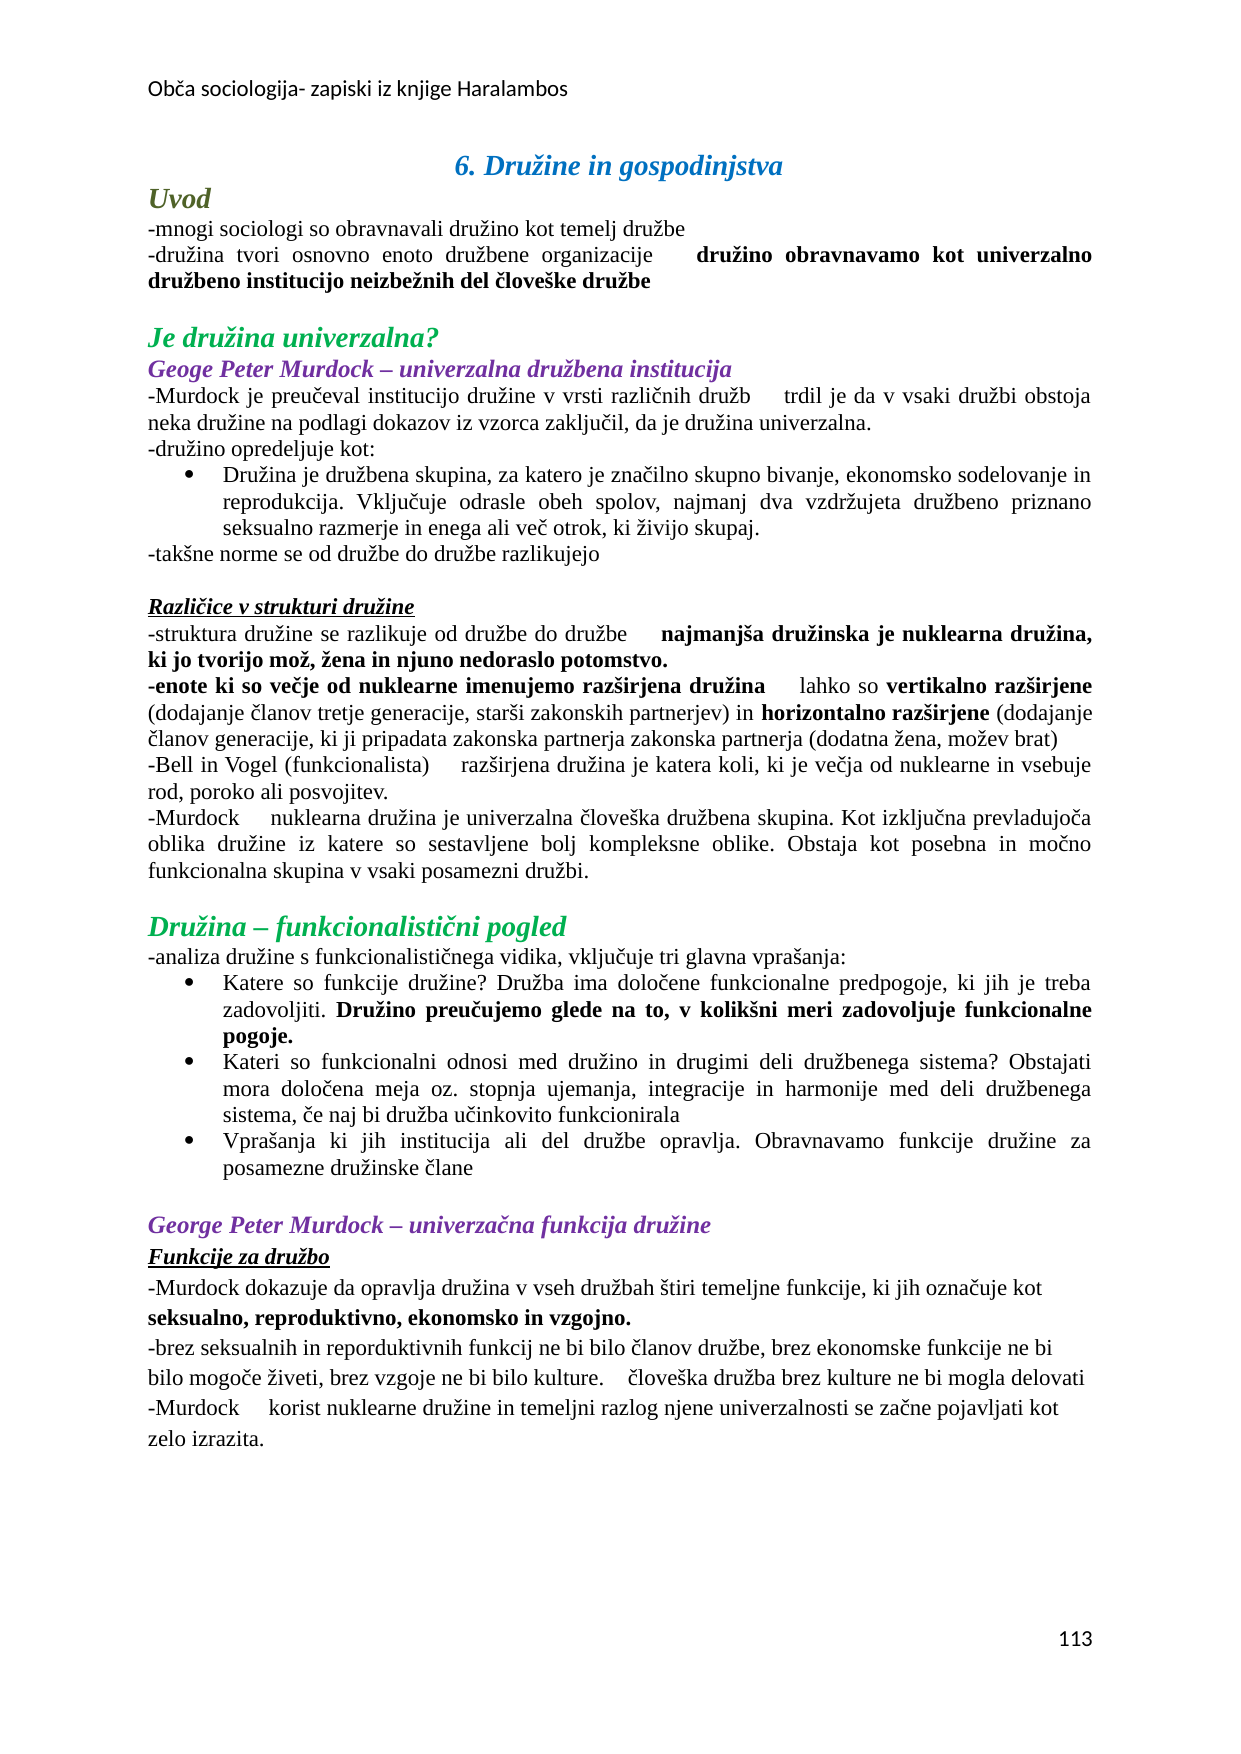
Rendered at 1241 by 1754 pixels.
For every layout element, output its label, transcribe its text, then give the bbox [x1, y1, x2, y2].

text -Murdock dokazuje da opravlja družina v vseh družbah štiri temeljne funkcije, ki jih označuje kot seksualno, reproduktivno, ekonomsko in vzgojno. [148, 1274, 1093, 1330]
text Funkcije za družbo [148, 1243, 1093, 1270]
list Družina je družbena skupina, za katero je značilno skupno bivanje, ekonomsko sodelovanje in reprodukcija. Vključuje odrasle obeh spolov, najmanj dva vzdržujeta družbeno priznano seksualno razmerje in enega ali več otrok, ki živijo skupaj. [185, 461, 1093, 541]
text -brez seksualnih in reporduktivnih funkcij ne bi bilo članov družbe, brez ekonomske funkcije ne bi bilo mogoče živeti, brez vzgoje ne bi bilo kulture. človeška družba brez kulture ne bi mogla delovati [148, 1334, 1093, 1391]
list Kateri so funkcionalni odnosi med družino in drugimi deli družbenega sistema? Obstajati mora določena meja oz. stopnja ujemanja, integracije in harmonije med deli družbenega sistema, če naj bi družba učinkovito funkcionirala [185, 1048, 1093, 1127]
text -enote ki so večje od nuklearne imenujemo razširjena družina  lahko so vertikalno razširjene (dodajanje članov tretje generacije, starši zakonskih partnerjev) in horizontalno razširjene (dodajanje članov generacije, ki ji pripadata zakonska partnerja zakonska partnerja (dodatna žena, možev brat) [148, 672, 1093, 751]
text -struktura družine se razlikuje od družbe do družbe  najmanjša družinska je nuklearna družina, ki jo tvorijo mož, žena in njuno nedoraslo potomstvo. [148, 619, 1093, 672]
text -Murdock  korist nuklearne družine in temeljni razlog njene univerzalnosti se začne pojavljati kot zelo izrazita. [148, 1394, 1093, 1451]
text -mnogi sociologi so obravnavali družino kot temelj družbe [148, 215, 1093, 241]
list Vprašanja ki jih institucija ali del družbe opravlja. Obravnavamo funkcije družine za posamezne družinske člane [185, 1127, 1093, 1180]
text Geoge Peter Murdock – univerzalna družbena institucija [148, 354, 1093, 382]
text -Bell in Vogel (funkcionalista)  razširjena družina je katera koli, ki je večja od nuklearne in vsebuje rod, poroko ali posvojitev. [148, 751, 1093, 804]
text 6. Družine in gospodinjstva [148, 148, 1093, 181]
text -družino opredeljuje kot: [148, 435, 1093, 461]
text -Murdock je preučeval institucijo družine v vrsti različnih družb  trdil je da v vsaki družbi obstoja neka družine na podlagi dokazov iz vzorca zaključil, da je družina univerzalna. [148, 382, 1093, 435]
list Katere so funkcije družine? Družba ima določene funkcionalne predpogoje, ki jih je treba zadovoljiti. Družino preučujemo glede na to, v kolikšni meri zadovoljuje funkcionalne pogoje. [185, 969, 1093, 1048]
text -Murdock  nuklearna družina je univerzalna človeška družbena skupina. Kot izključna prevladujoča oblika družine iz katere so sestavljene bolj kompleksne oblike. Obstaja kot posebna in močno funkcionalna skupina v vsaki posamezni družbi. [148, 804, 1093, 883]
text Različice v strukturi družine [148, 593, 1093, 619]
text -takšne norme se od družbe do družbe razlikujejo [148, 541, 1093, 567]
text -družina tvori osnovno enoto družbene organizacije  družino obravnavamo kot univerzalno družbeno institucijo neizbežnih del človeške družbe [148, 241, 1093, 294]
text George Peter Murdock – univerzačna funkcija družine [148, 1210, 1093, 1239]
text -analiza družine s funkcionalističnega vidika, vključuje tri glavna vprašanja: [148, 943, 1093, 969]
text Uvod [148, 181, 1093, 215]
text Je družina univerzalna? [148, 320, 1093, 354]
text Družina – funkcionalistični pogled [148, 909, 1093, 943]
